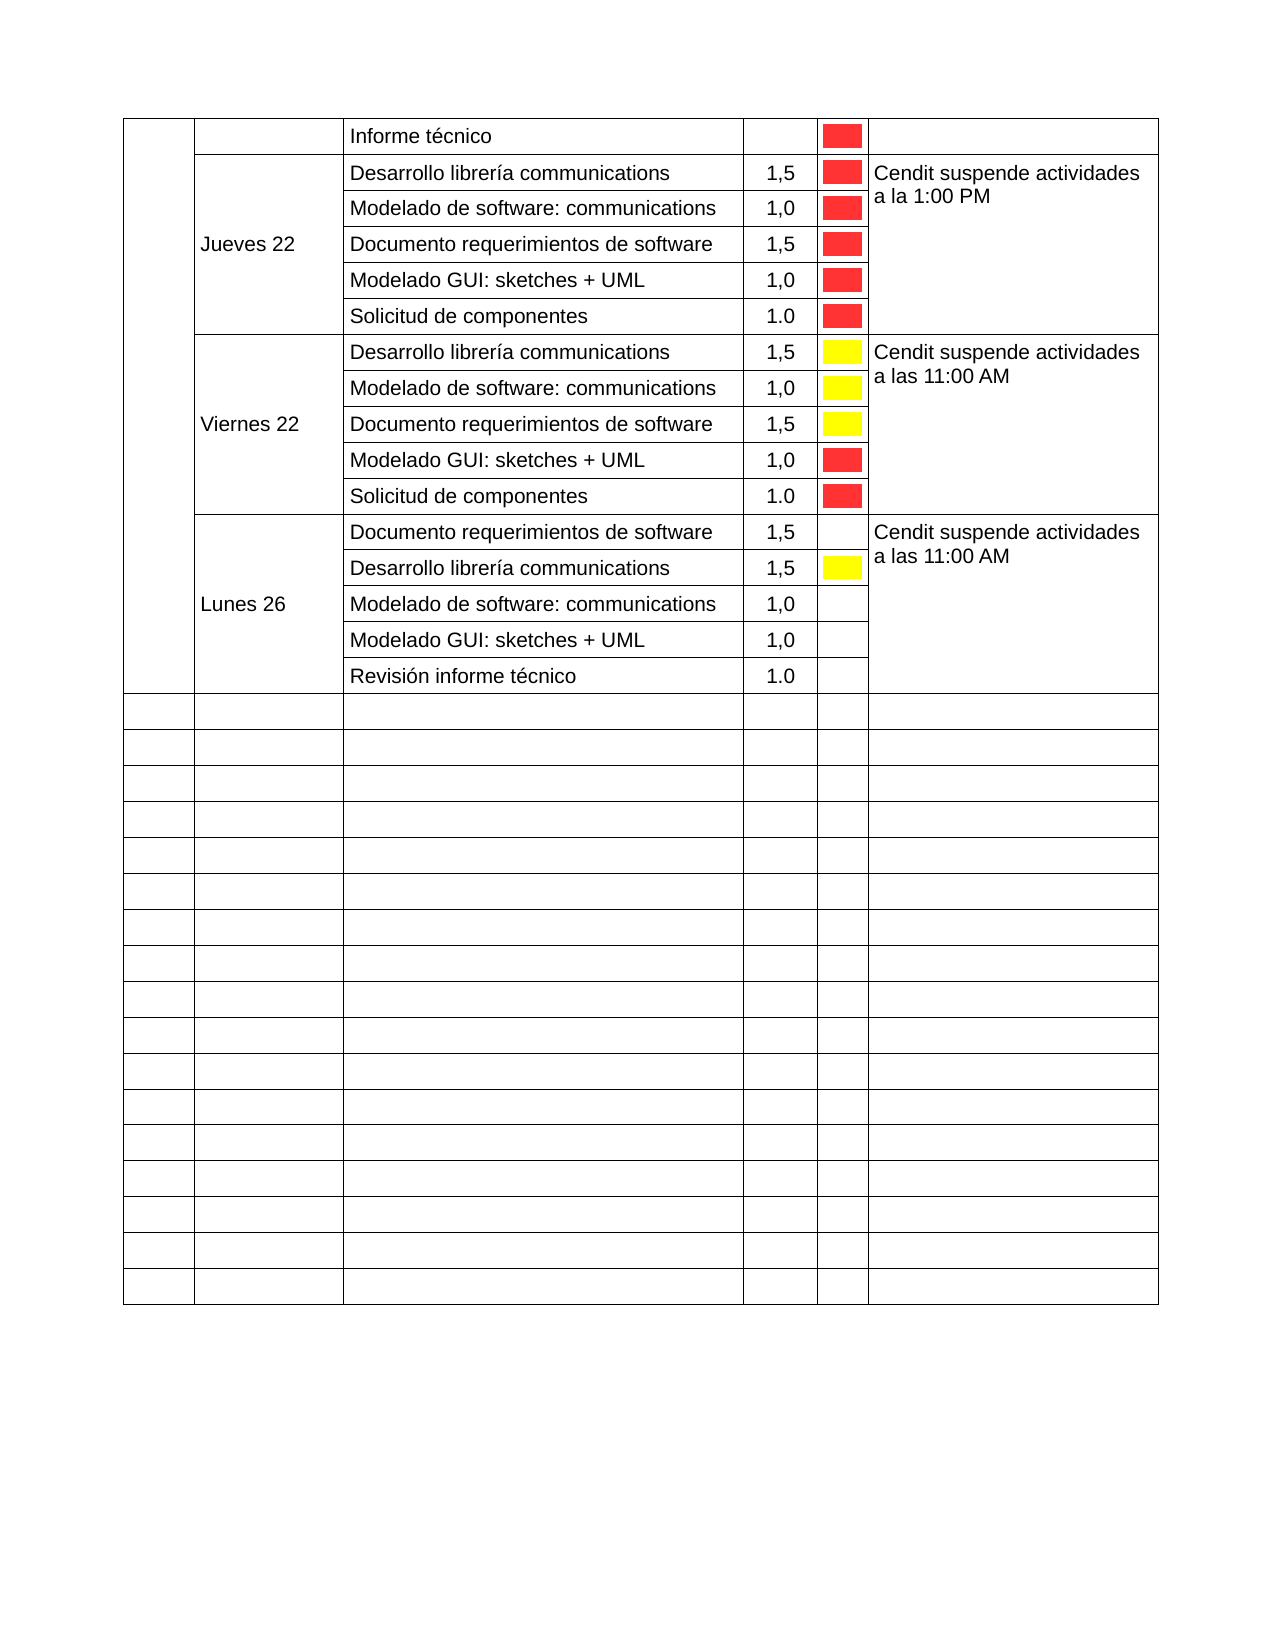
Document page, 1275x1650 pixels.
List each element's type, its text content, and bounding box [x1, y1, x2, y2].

table_cell [195, 874, 343, 909]
table_cell [744, 838, 817, 873]
table_cell [344, 694, 743, 729]
table_cell [818, 658, 868, 693]
table_cell [818, 874, 868, 909]
table_cell [195, 910, 343, 945]
table_cell [869, 766, 1158, 801]
table_cell [195, 1197, 343, 1232]
table_cell Cendit suspende actividades a la 1:00 PM [869, 155, 1158, 334]
table_cell [744, 1054, 817, 1088]
table_cell Documento requerimientos de software [344, 227, 743, 262]
table_cell [869, 1269, 1158, 1304]
table_cell [869, 119, 1158, 154]
table_cell 1,0 [744, 622, 817, 657]
table_cell [818, 982, 868, 1017]
table_cell [344, 982, 743, 1017]
table_cell [869, 1161, 1158, 1196]
table_cell [818, 694, 868, 729]
table_cell [195, 838, 343, 873]
table_cell [195, 1269, 343, 1304]
table_cell [818, 479, 868, 513]
table_cell [818, 515, 868, 549]
table_cell [869, 694, 1158, 729]
table_cell [818, 1233, 868, 1268]
table_cell Modelado de software: communications [344, 371, 743, 406]
table_cell [744, 1161, 817, 1196]
table_cell Documento requerimientos de software [344, 515, 743, 549]
table_cell [818, 1269, 868, 1304]
table_cell [818, 443, 868, 477]
table_cell [869, 874, 1158, 909]
table_cell [344, 1018, 743, 1052]
table_cell [818, 946, 868, 981]
table_cell [344, 874, 743, 909]
table_cell [818, 802, 868, 837]
table_cell 1,0 [744, 443, 817, 477]
table_cell [124, 1233, 194, 1268]
table_cell [869, 1125, 1158, 1160]
table_cell [195, 694, 343, 729]
table_cell [344, 1197, 743, 1232]
table_cell Informe técnico [344, 119, 743, 154]
table_cell [818, 910, 868, 945]
table_cell [744, 1233, 817, 1268]
table_cell 1,0 [744, 263, 817, 298]
table_cell [744, 946, 817, 981]
table_cell [869, 1090, 1158, 1124]
table_cell [818, 1054, 868, 1088]
table_cell [195, 802, 343, 837]
table_cell Modelado GUI: sketches + UML [344, 443, 743, 477]
table_cell [818, 586, 868, 621]
table_cell Lunes 26 [195, 515, 343, 693]
table_cell [344, 730, 743, 765]
table_cell Modelado de software: communications [344, 191, 743, 226]
table_cell [818, 622, 868, 657]
table_cell 1,5 [744, 227, 817, 262]
table_cell [195, 730, 343, 765]
table_cell [124, 838, 194, 873]
table_cell Modelado GUI: sketches + UML [344, 263, 743, 298]
table_cell [818, 155, 868, 190]
table_cell [195, 946, 343, 981]
table_cell [818, 1125, 868, 1160]
table_cell Modelado GUI: sketches + UML [344, 622, 743, 657]
table_cell [744, 119, 817, 154]
table_cell [344, 1090, 743, 1124]
table_cell 1,5 [744, 155, 817, 190]
table_cell [124, 1125, 194, 1160]
table_cell [344, 910, 743, 945]
table_cell [195, 1161, 343, 1196]
table_cell [869, 1197, 1158, 1232]
table_cell [869, 1233, 1158, 1268]
table_cell [344, 802, 743, 837]
table_cell [195, 1054, 343, 1088]
table_cell [744, 982, 817, 1017]
table_cell [195, 119, 343, 154]
table_cell Revisión informe técnico [344, 658, 743, 693]
table_cell 1,5 [744, 515, 817, 549]
table_cell [818, 227, 868, 262]
table_cell [744, 730, 817, 765]
table_cell 1.0 [744, 479, 817, 513]
table_cell [344, 1269, 743, 1304]
table_cell [869, 982, 1158, 1017]
table_cell [744, 1197, 817, 1232]
table_cell [818, 371, 868, 406]
table_cell 1,0 [744, 586, 817, 621]
table_cell [195, 1090, 343, 1124]
table_cell [124, 694, 194, 729]
table_cell [869, 1018, 1158, 1052]
table_cell [195, 1018, 343, 1052]
table_cell 1,0 [744, 371, 817, 406]
table_cell [344, 1125, 743, 1160]
table_cell [344, 838, 743, 873]
table_cell Cendit suspende actividades a las 11:00 AM [869, 515, 1158, 693]
table_cell [818, 1090, 868, 1124]
table_cell [818, 119, 868, 154]
table_cell [818, 335, 868, 370]
table_cell [124, 1054, 194, 1088]
table_cell [818, 1197, 868, 1232]
table_cell [744, 1269, 817, 1304]
table_cell Desarrollo librería communications [344, 550, 743, 585]
table_cell [124, 982, 194, 1017]
table_cell [124, 1161, 194, 1196]
table_cell [195, 766, 343, 801]
table_cell [124, 1197, 194, 1232]
table_cell [744, 1090, 817, 1124]
table_cell Solicitud de componentes [344, 299, 743, 334]
table_cell [744, 874, 817, 909]
table_cell Jueves 22 [195, 155, 343, 334]
table_cell Solicitud de componentes [344, 479, 743, 513]
table_cell [818, 766, 868, 801]
table_cell [744, 1125, 817, 1160]
table_cell [818, 1018, 868, 1052]
table_cell [869, 1054, 1158, 1088]
table_cell [124, 766, 194, 801]
table_cell [818, 191, 868, 226]
table_cell 1,5 [744, 407, 817, 442]
table_cell Desarrollo librería communications [344, 155, 743, 190]
table_cell [744, 1018, 817, 1052]
table_cell [744, 802, 817, 837]
table_cell [195, 982, 343, 1017]
table_cell [818, 299, 868, 334]
table_cell [818, 550, 868, 585]
table_cell [744, 766, 817, 801]
table_cell [869, 802, 1158, 837]
table_cell [124, 119, 194, 693]
table_cell Viernes 22 [195, 335, 343, 513]
table_cell [195, 1125, 343, 1160]
table_cell [124, 910, 194, 945]
table_cell 1,5 [744, 550, 817, 585]
table_cell [124, 1269, 194, 1304]
table_cell [195, 1233, 343, 1268]
table_cell Documento requerimientos de software [344, 407, 743, 442]
table_cell [869, 946, 1158, 981]
table_cell [818, 407, 868, 442]
table_cell 1.0 [744, 299, 817, 334]
table_cell Modelado de software: communications [344, 586, 743, 621]
table_cell [818, 730, 868, 765]
table_cell 1,5 [744, 335, 817, 370]
table_cell 1,0 [744, 191, 817, 226]
table_cell [344, 1161, 743, 1196]
table_cell [818, 838, 868, 873]
table_cell [124, 802, 194, 837]
table_cell [124, 1090, 194, 1124]
table_cell [344, 946, 743, 981]
table_cell [744, 910, 817, 945]
table_cell [124, 1018, 194, 1052]
table_cell [344, 766, 743, 801]
table_cell [124, 730, 194, 765]
table_cell [124, 874, 194, 909]
table_cell Cendit suspende actividades a las 11:00 AM [869, 335, 1158, 513]
table_cell [818, 1161, 868, 1196]
table_cell 1.0 [744, 658, 817, 693]
table_cell [744, 694, 817, 729]
table_cell Desarrollo librería communications [344, 335, 743, 370]
table_cell [344, 1054, 743, 1088]
table_cell [869, 730, 1158, 765]
table_cell [124, 946, 194, 981]
table_cell [869, 838, 1158, 873]
table_cell [869, 910, 1158, 945]
table_cell [344, 1233, 743, 1268]
table_cell [818, 263, 868, 298]
